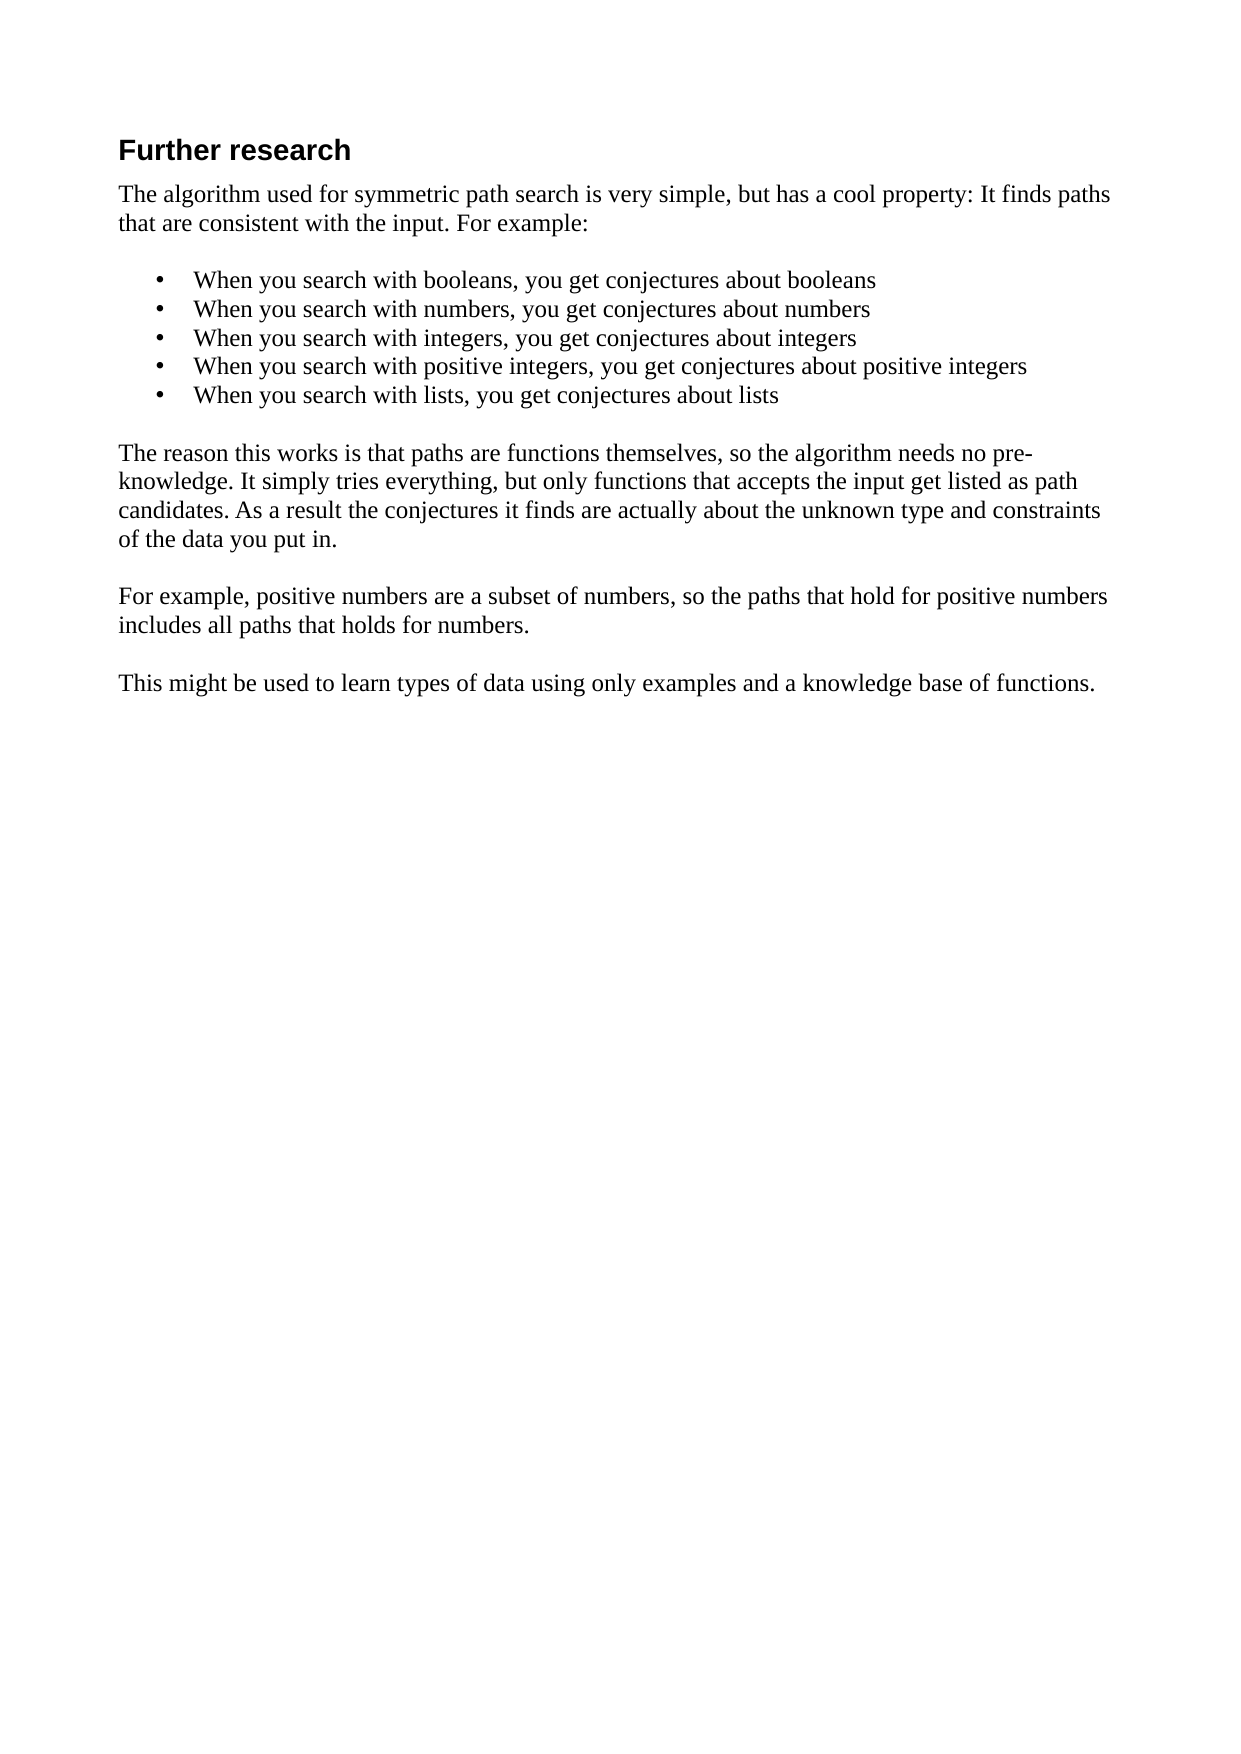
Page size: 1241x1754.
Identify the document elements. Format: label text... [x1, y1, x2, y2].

text The algorithm used for symmetric path search is very simple, but has a cool property: It finds paths that are consistent with the input. For example: [118, 179, 1122, 236]
list When you search with booleans, you get conjectures about booleans [156, 265, 1122, 294]
text For example, positive numbers are a subset of numbers, so the paths that hold for positive numbers includes all paths that holds for numbers. [118, 581, 1122, 639]
list When you search with positive integers, you get conjectures about positive integers [156, 351, 1122, 380]
text This might be used to learn types of data using only examples and a knowledge base of functions. [118, 668, 1122, 696]
text The reason this works is that paths are functions themselves, so the algorithm needs no pre-knowledge. It simply tries everything, but only functions that accepts the input get listed as path candidates. As a result the conjectures it finds are actually about the unknown type and constraints of the data you put in. [118, 438, 1122, 553]
list When you search with lists, you get conjectures about lists [156, 380, 1122, 409]
subtitle Further research [118, 133, 1122, 166]
list When you search with numbers, you get conjectures about numbers [156, 294, 1122, 323]
list When you search with integers, you get conjectures about integers [156, 323, 1122, 351]
